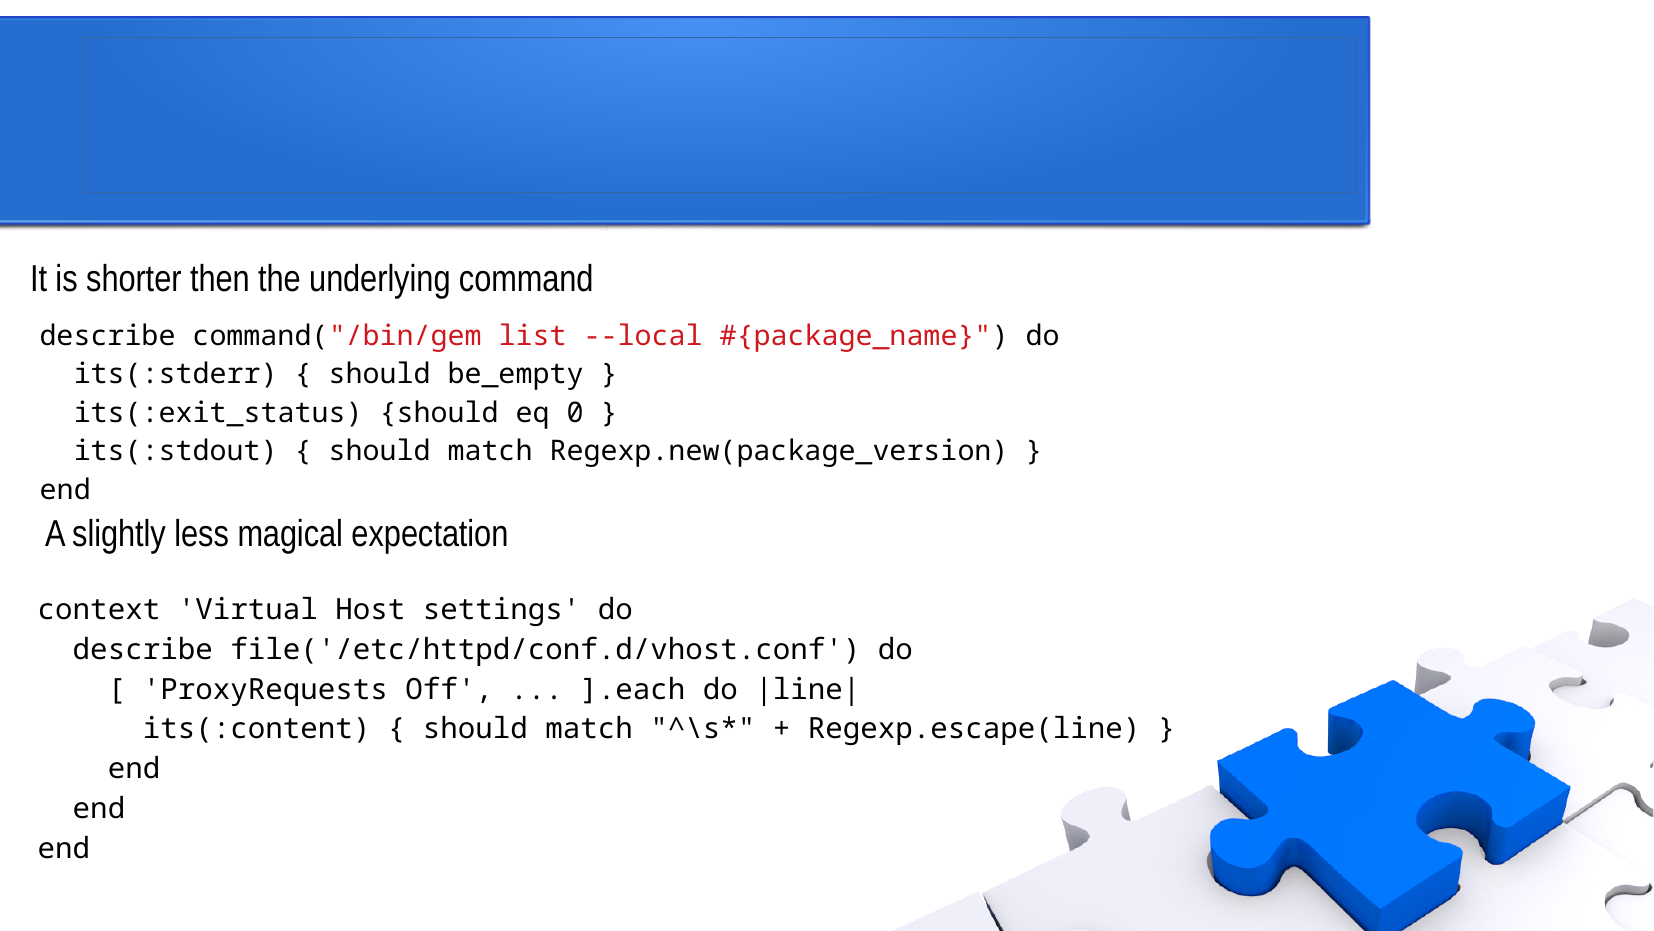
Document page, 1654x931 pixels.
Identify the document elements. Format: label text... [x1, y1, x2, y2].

title [82, 37, 1356, 193]
list describe command("/bin/gem list --local #{package_name}") do its(:stderr) { should be_empty } its(:exit_status) {should eq 0 } its(:stdout) { should match Regexp.new(package_version) } end [22, 315, 1321, 511]
list It is shorter then the underlying command [30, 225, 1343, 331]
list A slightly less magical expectation [45, 480, 1358, 586]
list context 'Virtual Host settings' do describe file('/etc/httpd/conf.d/vhost.conf') do [ 'ProxyRequests Off', ... ].each do |line| its(:content) { should match "^\s*" + Regexp.escape(line) } end end end [37, 540, 1336, 916]
picture [872, 491, 1654, 931]
picture [0, 16, 1375, 231]
